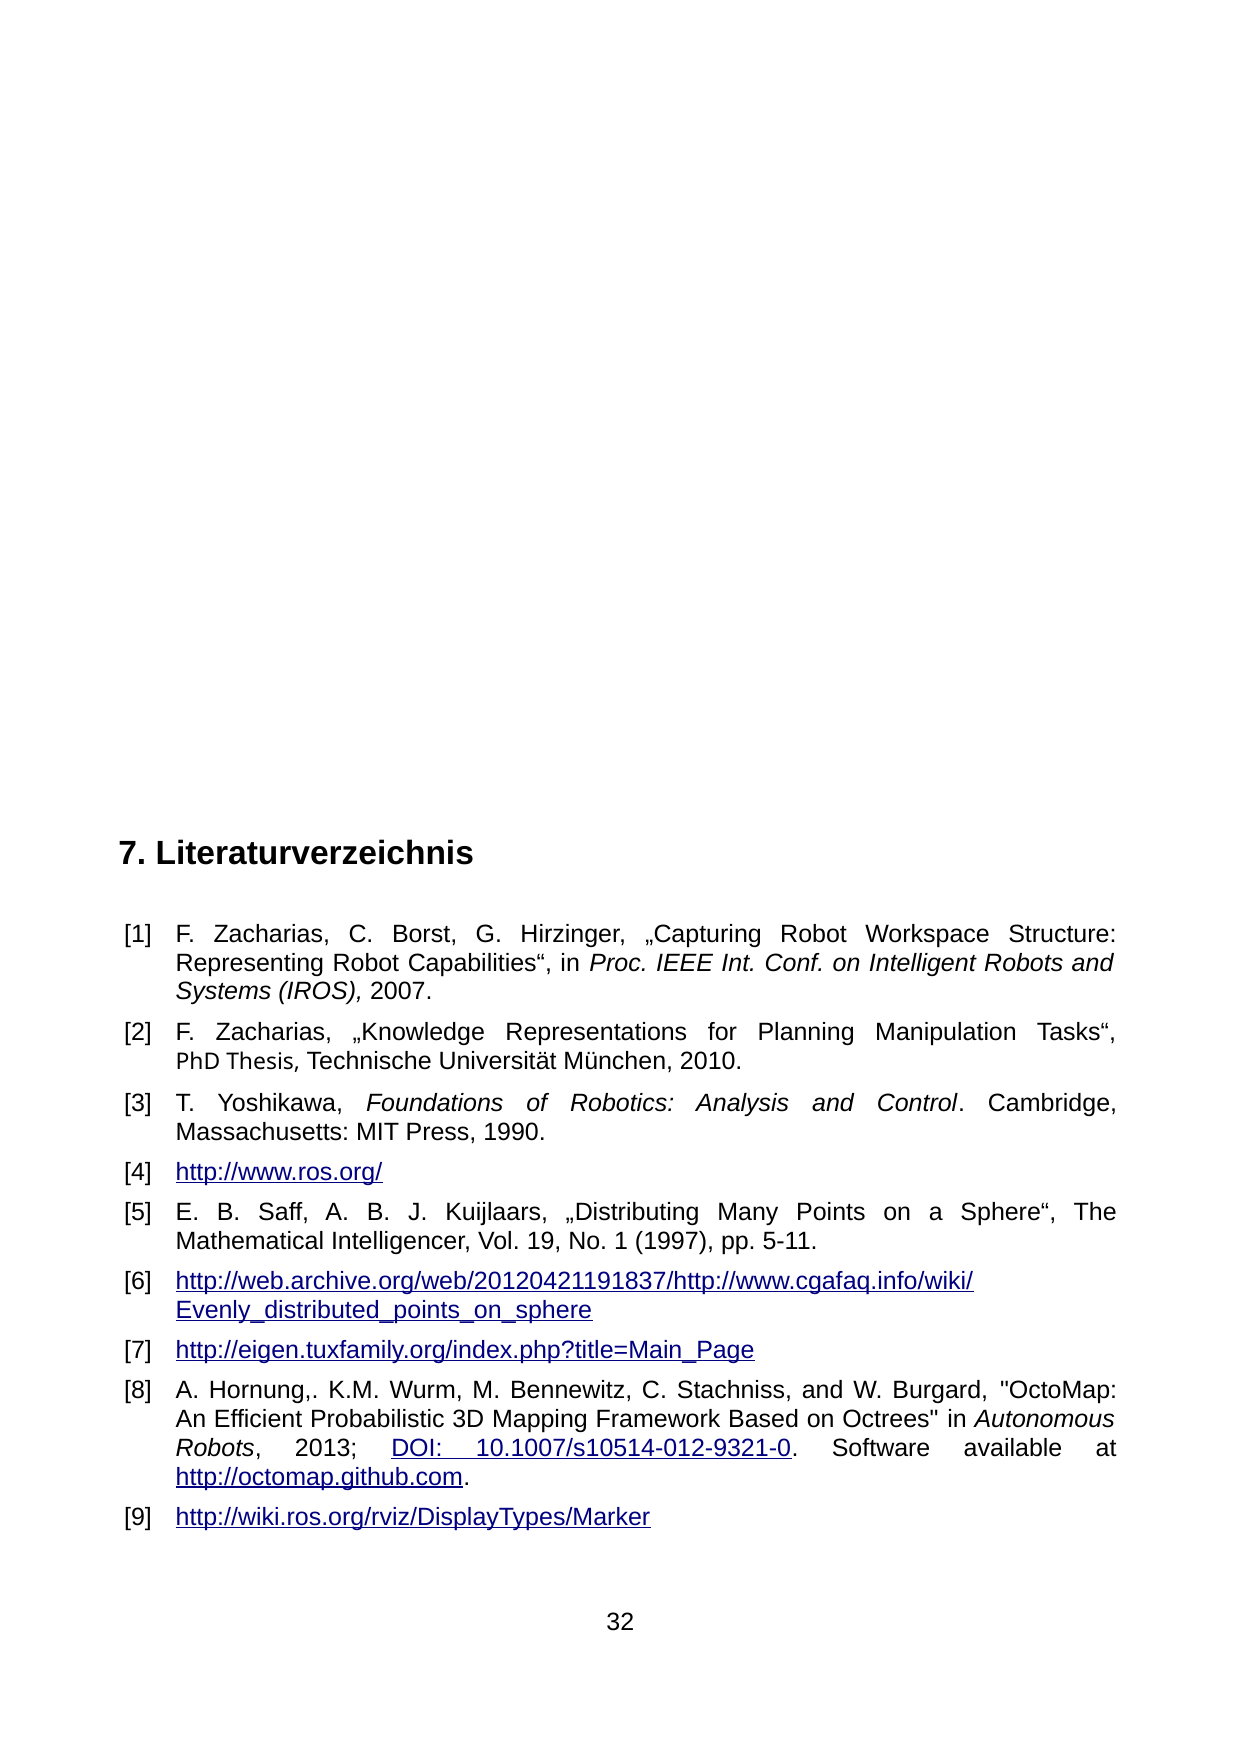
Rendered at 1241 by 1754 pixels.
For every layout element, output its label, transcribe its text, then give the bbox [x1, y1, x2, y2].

table_cell [3] [118, 1082, 169, 1151]
table_cell http://eigen.tuxfamily.org/index.php?title=Main_Page [170, 1329, 1123, 1369]
table_cell [4] [118, 1151, 169, 1191]
table_cell E. B. Saff, A. B. J. Kuijlaars, „Distributing Many Points on a Sphere“, The Mathematical Intelligencer, Vol. 19, No. 1 (1997), pp. 5-11. [170, 1191, 1123, 1260]
table_cell A. Hornung,. K.M. Wurm, M. Bennewitz, C. Stachniss, and W. Burgard, "OctoMap: An Efficient Probabilistic 3D Mapping Framework Based on Octrees" in Autonomous Robots, 2013; DOI: 10.1007/s10514-012-9321-0. Software available at http://octomap.github.com. [170, 1370, 1123, 1496]
table_cell [8] [118, 1370, 169, 1496]
table_cell http://www.ros.org/ [170, 1151, 1123, 1191]
table_cell T. Yoshikawa, Foundations of Robotics: Analysis and Control. Cambridge, Massachusetts: MIT Press, 1990. [170, 1082, 1123, 1151]
table_header [1] [118, 913, 169, 1011]
table_cell F. Zacharias, „Knowledge Representations for Planning Manipulation Tasks“, PhD Thesis, Technische Universität München, 2010. [170, 1011, 1123, 1082]
table_cell [5] [118, 1191, 169, 1260]
table_cell [6] [118, 1260, 169, 1329]
table_cell [9] [118, 1496, 169, 1536]
table_cell http://wiki.ros.org/rviz/DisplayTypes/Marker [170, 1496, 1123, 1536]
table_header F. Zacharias, C. Borst, G. Hirzinger, „Capturing Robot Workspace Structure: Representing Robot Capabilities“, in Proc. IEEE Int. Conf. on Intelligent Robots and Systems (IROS), 2007. [170, 913, 1123, 1011]
table_cell http://web.archive.org/web/20120421191837/http://www.cgafaq.info/wiki/Evenly_distributed_points_on_sphere [170, 1260, 1123, 1329]
table_cell [2] [118, 1011, 169, 1082]
table_cell [7] [118, 1329, 169, 1369]
subtitle 7. Literaturverzeichnis [118, 833, 1122, 872]
